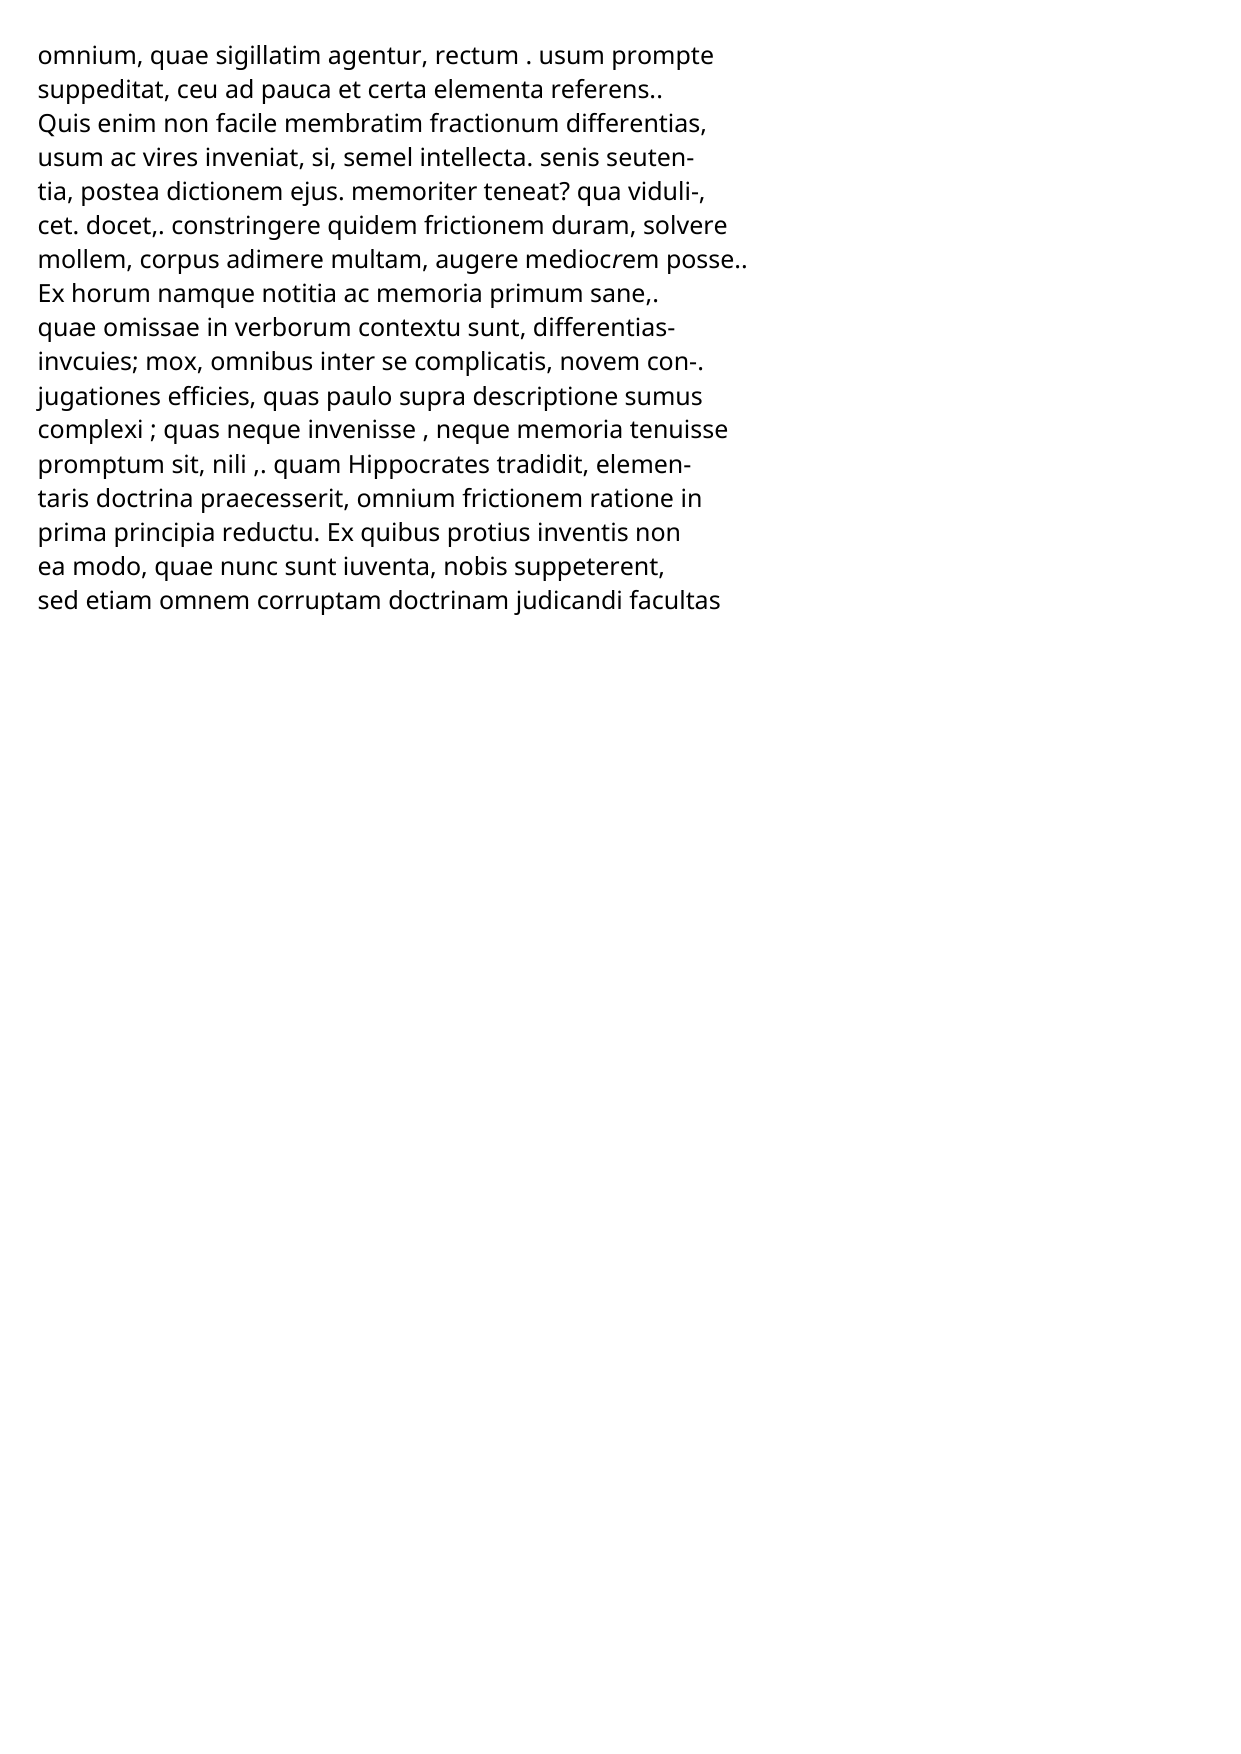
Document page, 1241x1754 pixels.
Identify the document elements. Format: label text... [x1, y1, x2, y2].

text omnium, quae sigillatim agentur, rectum . usum prompte suppeditat, ceu ad pauca et certa elementa referens.. Quis enim non facile membratim fractionum differentias, usum ac vires inveniat, si, semel intellecta. senis seuten- tia, postea dictionem ejus. memoriter teneat? qua viduli-, cet. docet,. constringere quidem frictionem duram, solvere mollem, corpus adimere multam, augere mediocrem posse.. Ex horum namque notitia ac memoria primum sane,. quae omissae in verborum contextu sunt, differentias- invcuies; mox, omnibus inter se complicatis, novem con-. jugationes efficies, quas paulo supra descriptione sumus complexi ; quas neque invenisse , neque memoria tenuisse promptum sit, nili ,. quam Hippocrates tradidit, elemen- taris doctrina praecesserit, omnium frictionem ratione in prima principia reductu. Ex quibus protius inventis non ea modo, quae nunc sunt iuventa, nobis suppeterent, sed etiam omnem corruptam doctrinam judicandi facultas [37, 37, 1203, 617]
